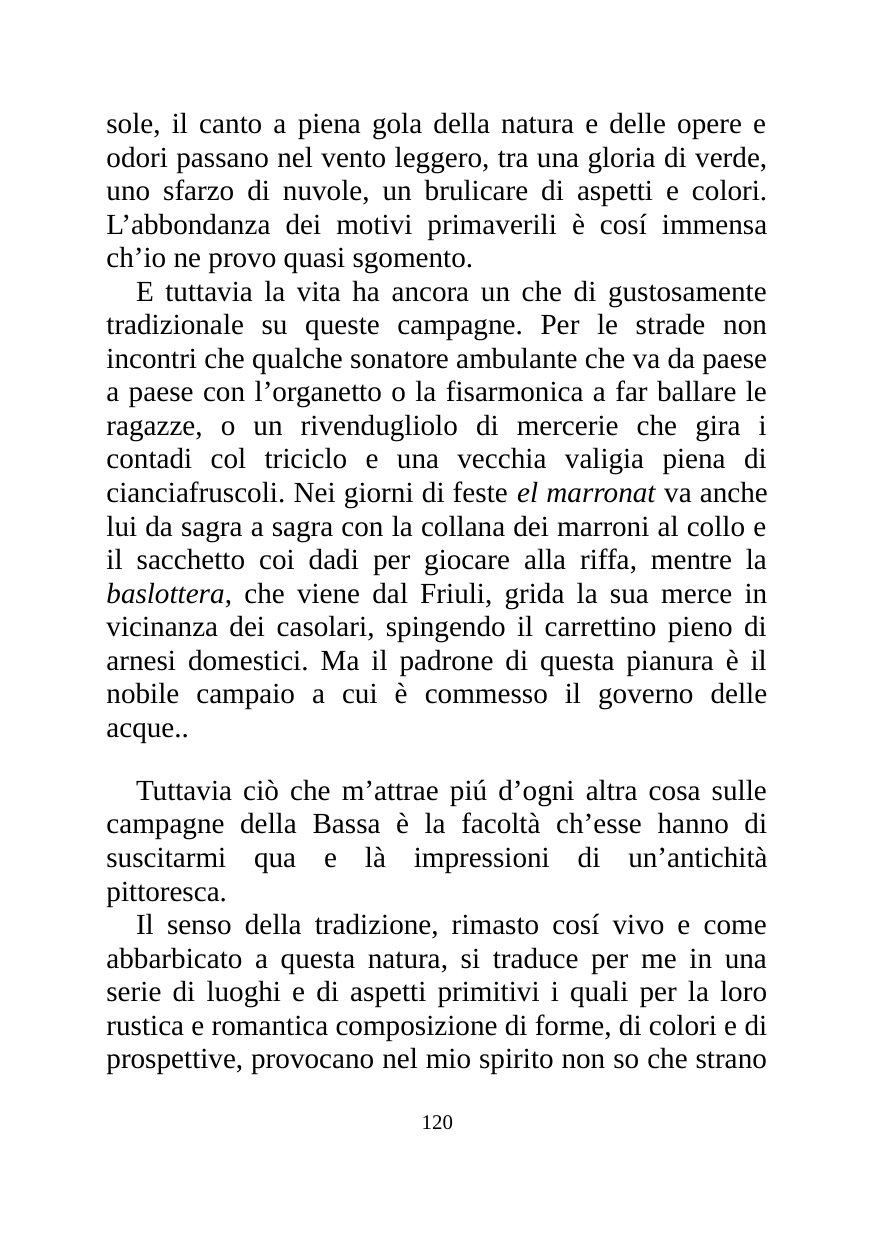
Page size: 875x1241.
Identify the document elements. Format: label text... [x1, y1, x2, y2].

text Il senso della tradizione, rimasto cosí vivo e come abbarbicato a questa natura, si traduce per me in una serie di luoghi e di aspetti primitivi i quali per la loro rustica e romantica composizione di forme, di colori e di prospettive, provocano nel mio spirito non so che strano [106, 907, 768, 1075]
text Tuttavia ciò che m’attrae piú d’ogni altra cosa sulle campagne della Bassa è la facoltà ch’esse hanno di suscitarmi qua e là impressioni di un’antichità pittoresca. [106, 773, 768, 907]
text E tuttavia la vita ha ancora un che di gustosamente tradizionale su queste campagne. Per le strade non incontri che qualche sonatore ambulante che va da paese a paese con l’organetto o la fisarmonica a far ballare le ragazze, o un rivendugliolo di mercerie che gira i contadi col triciclo e una vecchia valigia piena di cianciafruscoli. Nei giorni di feste el marronat va anche lui da sagra a sagra con la collana dei marroni al collo e il sacchetto coi dadi per giocare alla riffa, mentre la baslottera, che viene dal Friuli, grida la sua merce in vicinanza dei casolari, spingendo il carrettino pieno di arnesi domestici. Ma il padrone di questa pianura è il nobile campaio a cui è commesso il governo delle acque.. [106, 274, 768, 743]
text sole, il canto a piena gola della natura e delle opere e odori passano nel vento leggero, tra una gloria di verde, uno sfarzo di nuvole, un brulicare di aspetti e colori. L’abbondanza dei motivi primaverili è cosí immensa ch’io ne provo quasi sgomento. [106, 106, 768, 274]
